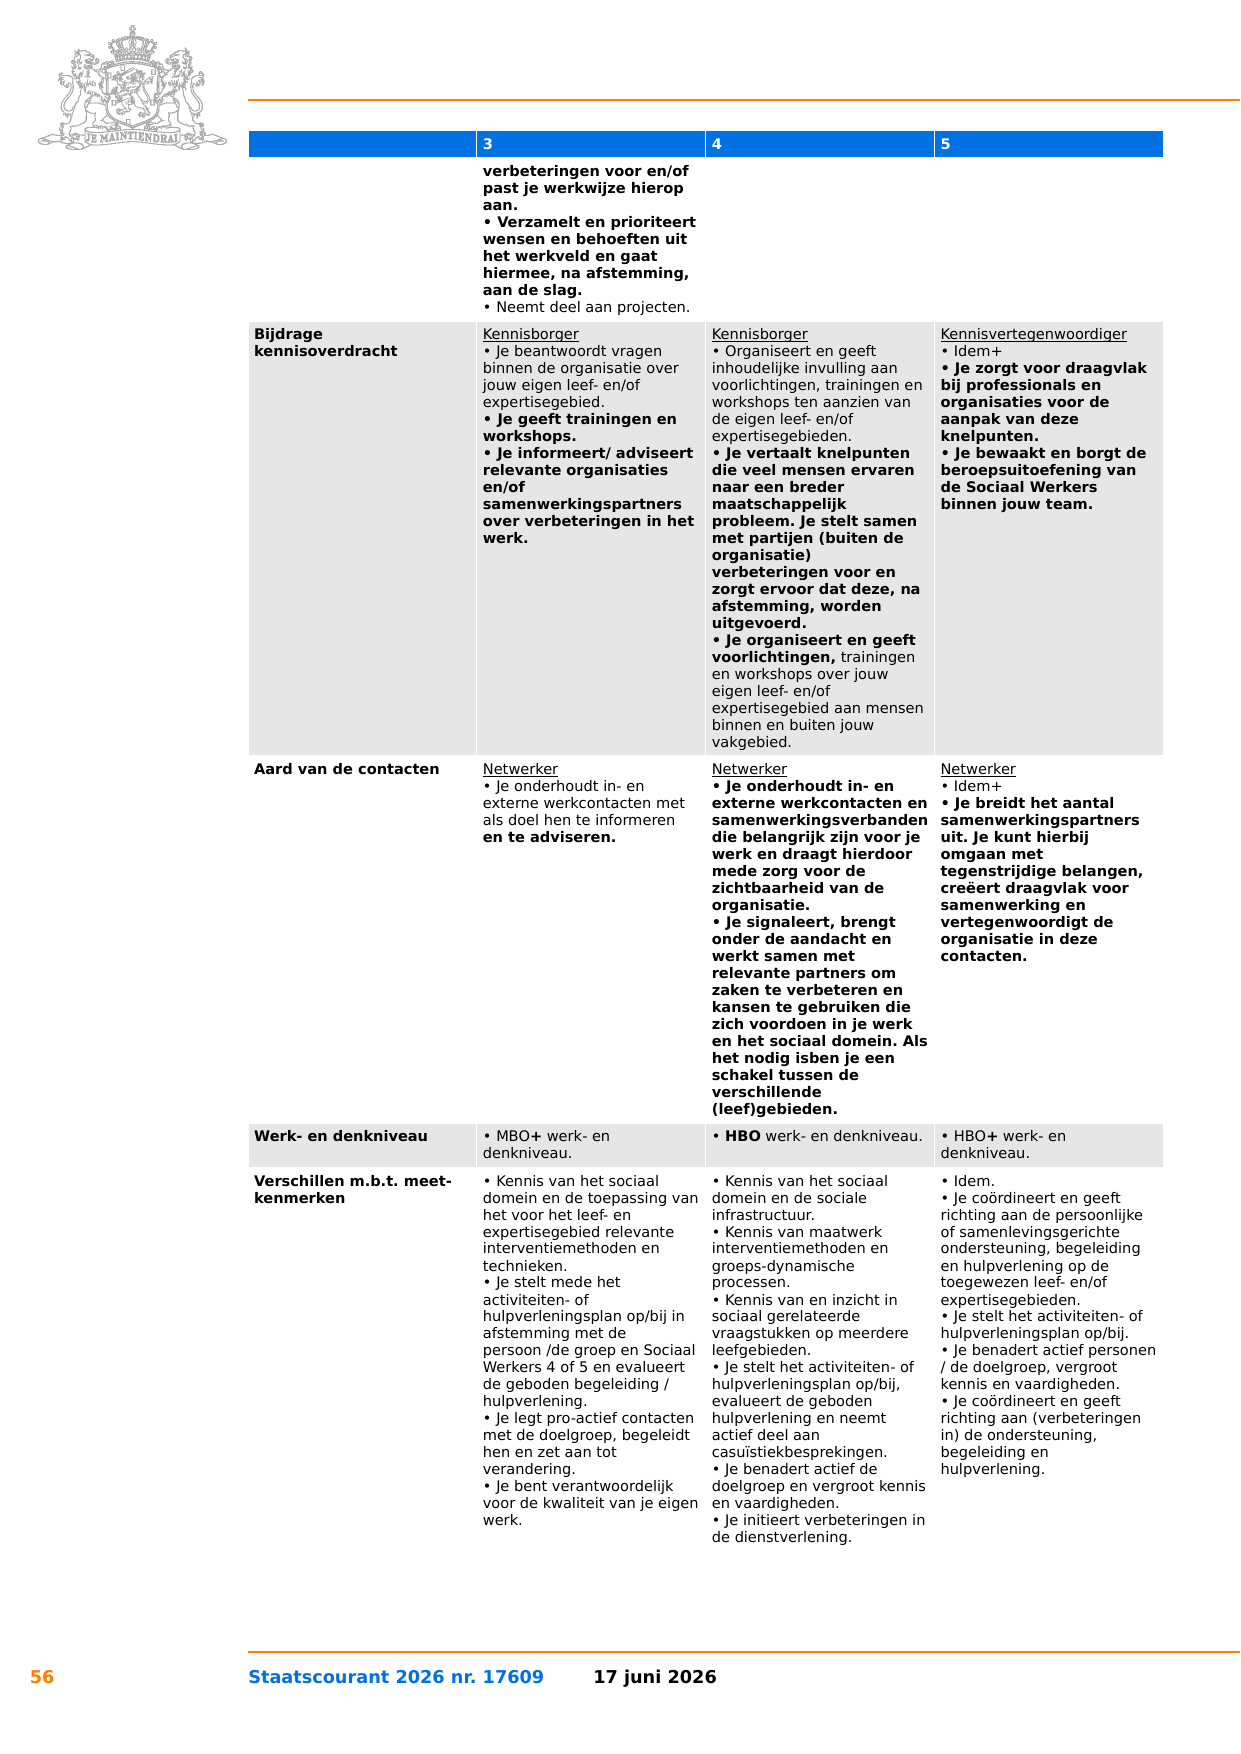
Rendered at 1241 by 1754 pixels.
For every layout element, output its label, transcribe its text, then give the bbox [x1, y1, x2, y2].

table_cell verbeteringen voor en/of past je werkwijze hierop aan. • Verzamelt en prioriteert wensen en behoeften uit het werkveld en gaat hiermee, na afstemming, aan de slag. • Neemt deel aan projecten. [477, 158, 705, 321]
picture [38, 25, 227, 150]
table_cell • Kennis van het sociaal domein en de sociale infrastructuur. • Kennis van maatwerk interventiemethoden en groeps-dynamische processen. • Kennis van en inzicht in sociaal gerelateerde vraagstukken op meerdere leefgebieden. • Je stelt het activiteiten- of hulpverleningsplan op/bij, evalueert de geboden hulpverlening en neemt actief deel aan casuïstiekbesprekingen. • Je benadert actief de doelgroep en vergroot kennis en vaardigheden. • Je initieert verbeteringen in de dienstverlening. [706, 1168, 934, 1551]
table_header 5 [935, 131, 1163, 157]
table_cell • MBO+ werk- en denkniveau. [477, 1124, 705, 1167]
table_cell • HBO werk- en denkniveau. [706, 1124, 934, 1167]
table_cell Kennisvertegenwoordiger • Idem+ • Je zorgt voor draagvlak bij professionals en organisaties voor de aanpak van deze knelpunten. • Je bewaakt en borgt de beroepsuitoefening van de Sociaal Werkers binnen jouw team. [935, 322, 1163, 755]
table_cell [706, 158, 934, 321]
table_cell • HBO+ werk- en denkniveau. [935, 1124, 1163, 1167]
table_cell • Idem. • Je coördineert en geeft richting aan de persoonlijke of samenlevingsgerichte ondersteuning, begeleiding en hulpverlening op de toegewezen leef- en/of expertisegebieden. • Je stelt het activiteiten- of hulpverleningsplan op/bij. • Je benadert actief personen / de doelgroep, vergroot kennis en vaardigheden. • Je coördineert en geeft richting aan (verbeteringen in) de ondersteuning, begeleiding en hulpverlening. [935, 1168, 1163, 1551]
table_cell Bijdrage kennisoverdracht [249, 322, 476, 755]
table_header [249, 131, 476, 157]
table_cell Aard van de contacten [249, 756, 476, 1122]
table_header 4 [706, 131, 934, 157]
table_cell Kennisborger • Organiseert en geeft inhoudelijke invulling aan voorlichtingen, trainingen en workshops ten aanzien van de eigen leef- en/of expertisegebieden. • Je vertaalt knelpunten die veel mensen ervaren naar een breder maatschappelijk probleem. Je stelt samen met partijen (buiten de organisatie) verbeteringen voor en zorgt ervoor dat deze, na afstemming, worden uitgevoerd. • Je organiseert en geeft voorlichtingen, trainingen en workshops over jouw eigen leef- en/of expertisegebied aan mensen binnen en buiten jouw vakgebied. [706, 322, 934, 755]
table_cell Netwerker • Je onderhoudt in- en externe werkcontacten en samenwerkingsverbanden die belangrijk zijn voor je werk en draagt hierdoor mede zorg voor de zichtbaarheid van de organisatie. • Je signaleert, brengt onder de aandacht en werkt samen met relevante partners om zaken te verbeteren en kansen te gebruiken die zich voordoen in je werk en het sociaal domein. Als het nodig isben je een schakel tussen de verschillende (leef)gebieden. [706, 756, 934, 1122]
table_cell [249, 158, 476, 321]
table_cell Verschillen m.b.t. meet-kenmerken [249, 1168, 476, 1551]
table_cell Netwerker • Idem+ • Je breidt het aantal samenwerkingspartners uit. Je kunt hierbij omgaan met tegenstrijdige belangen, creëert draagvlak voor samenwerking en vertegenwoordigt de organisatie in deze contacten. [935, 756, 1163, 1122]
table_cell • Kennis van het sociaal domein en de toepassing van het voor het leef- en expertisegebied relevante interventiemethoden en technieken. • Je stelt mede het activiteiten- of hulpverleningsplan op/bij in afstemming met de persoon /de groep en Sociaal Werkers 4 of 5 en evalueert de geboden begeleiding / hulpverlening. • Je legt pro-actief contacten met de doelgroep, begeleidt hen en zet aan tot verandering. • Je bent verantwoordelijk voor de kwaliteit van je eigen werk. [477, 1168, 705, 1551]
table_cell Werk- en denkniveau [249, 1124, 476, 1167]
table_header 3 [477, 131, 705, 157]
table_cell Netwerker • Je onderhoudt in- en externe werkcontacten met als doel hen te informeren en te adviseren. [477, 756, 705, 1122]
table_cell Kennisborger • Je beantwoordt vragen binnen de organisatie over jouw eigen leef- en/of expertisegebied. • Je geeft trainingen en workshops. • Je informeert/ adviseert relevante organisaties en/of samenwerkingspartners over verbeteringen in het werk. [477, 322, 705, 755]
table_cell [935, 158, 1163, 321]
